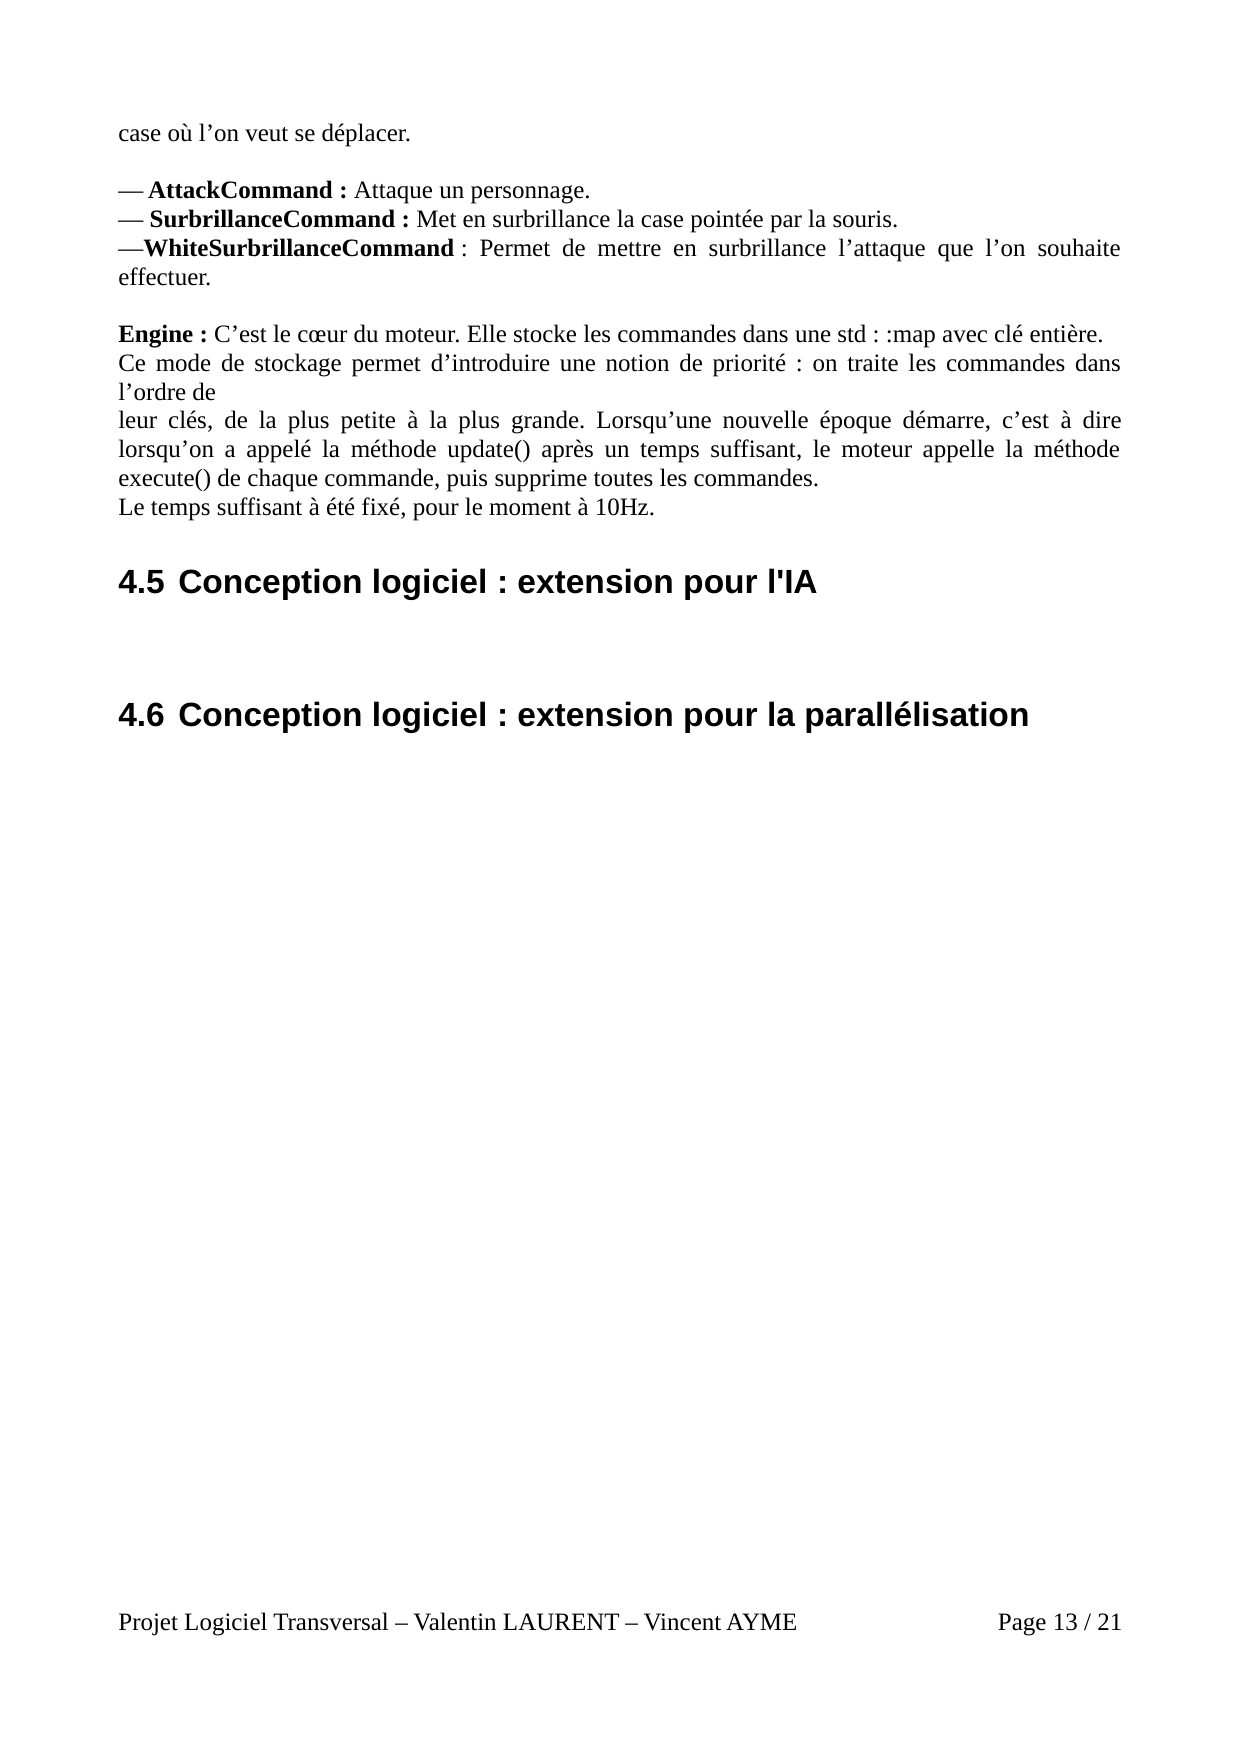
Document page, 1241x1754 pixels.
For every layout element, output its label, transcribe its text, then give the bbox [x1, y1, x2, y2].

subtitle Conception logiciel : extension pour l'IA [118, 562, 1122, 601]
text case où l’on veut se déplacer. [118, 118, 1122, 147]
subtitle Conception logiciel : extension pour la parallélisation [118, 694, 1122, 733]
text Le temps suffisant à été fixé, pour le moment à 10Hz. [118, 492, 1122, 521]
text leur clés, de la plus petite à la plus grande. Lorsqu’une nouvelle époque démarre, c’est à dire lorsqu’on a appelé la méthode update() après un temps suffisant, le moteur appelle la méthode execute() de chaque commande, puis supprime toutes les commandes. [118, 406, 1122, 492]
text Ce mode de stockage permet d’introduire une notion de priorité : on traite les commandes dans l’ordre de [118, 348, 1122, 406]
text Engine : C’est le cœur du moteur. Elle stocke les commandes dans une std : :map avec clé entière. [118, 319, 1122, 348]
text — AttackCommand : Attaque un personnage. [118, 176, 1122, 204]
text —WhiteSurbrillanceCommand : Permet de mettre en surbrillance l’attaque que l’on souhaite effectuer. [118, 233, 1122, 291]
text — SurbrillanceCommand : Met en surbrillance la case pointée par la souris. [118, 204, 1122, 233]
